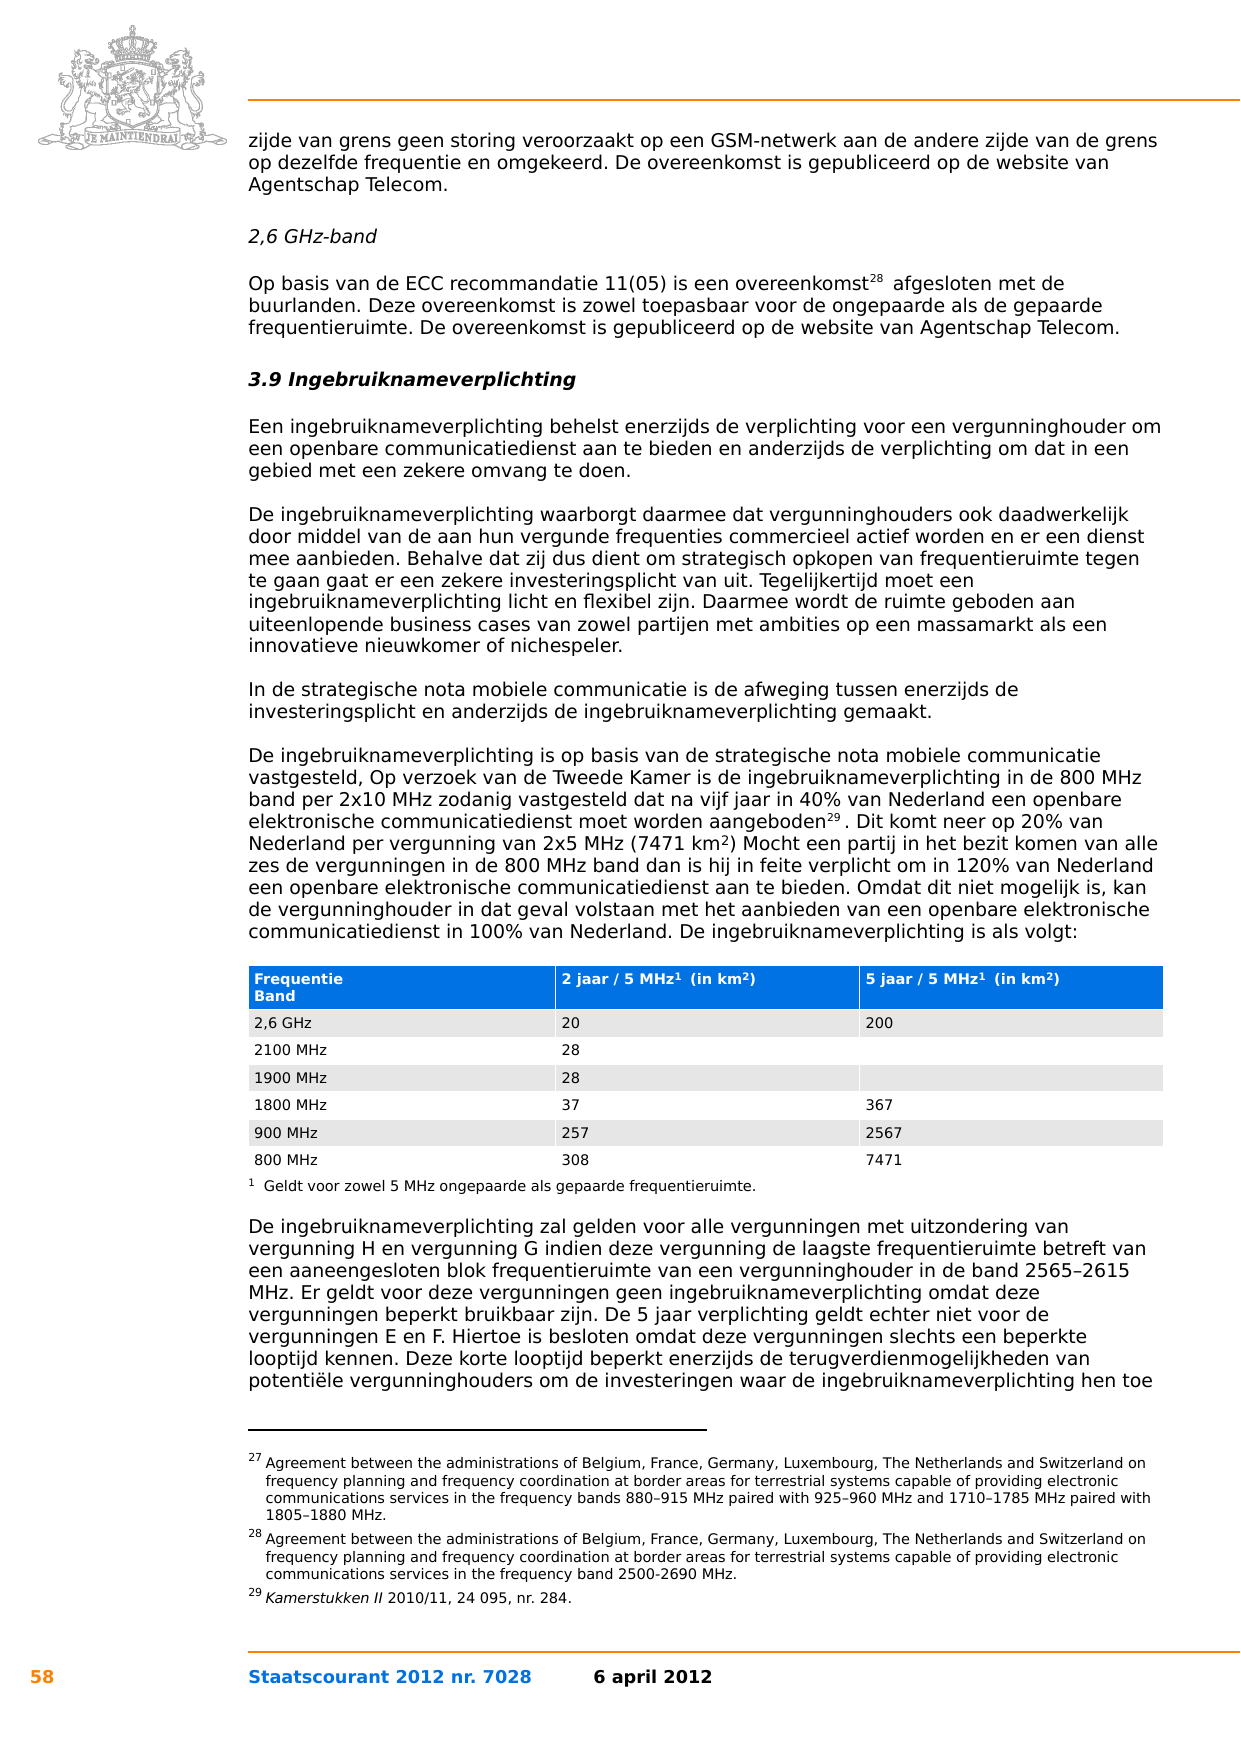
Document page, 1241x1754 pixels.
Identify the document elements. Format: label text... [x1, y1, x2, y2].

table_cell 2100 MHz [249, 1038, 555, 1064]
text Kamerstukken II 2010/11, 24 095, nr. 284. [248, 1586, 1163, 1608]
table_cell 257 [556, 1120, 859, 1146]
table_cell 1 Geldt voor zowel 5 MHz ongepaarde als gepaarde frequentieruimte. [248, 1175, 1163, 1194]
text In de strategische nota mobiele communicatie is de afweging tussen enerzijds de investeringsplicht en anderzijds de ingebruiknameverplichting gemaakt. [248, 679, 1163, 723]
subtitle 3.9 Ingebruiknameverplichting [248, 369, 1163, 391]
table_cell 1900 MHz [249, 1065, 555, 1091]
table_header 2 jaar / 5 MHz1 (in km2) [556, 966, 859, 1009]
table_cell 20 [556, 1010, 859, 1037]
table_cell 2567 [860, 1120, 1163, 1146]
text Op basis van de ECC recommandatie 11(05) is een overeenkomst afgesloten met de buurlanden. Deze overeenkomst is zowel toepasbaar voor de ongepaarde als de gepaarde frequentieruimte. De overeenkomst is gepubliceerd op de website van Agentschap Telecom. [248, 273, 1163, 339]
text De ingebruiknameverplichting waarborgt daarmee dat vergunninghouders ook daadwerkelijk door middel van de aan hun vergunde frequenties commercieel actief worden en er een dienst mee aanbieden. Behalve dat zij dus dient om strategisch opkopen van frequentieruimte tegen te gaan gaat er een zekere investeringsplicht van uit. Tegelijkertijd moet een ingebruiknameverplichting licht en flexibel zijn. Daarmee wordt de ruimte geboden aan uiteenlopende business cases van zowel partijen met ambities op een massamarkt als een innovatieve nieuwkomer of nichespeler. [248, 503, 1163, 657]
table_cell 308 [556, 1147, 859, 1173]
table_cell 7471 [860, 1147, 1163, 1173]
table_cell [860, 1038, 1163, 1064]
text De ingebruiknameverplichting is op basis van de strategische nota mobiele communicatie vastgesteld, Op verzoek van de Tweede Kamer is de ingebruiknameverplichting in de 800 MHz band per 2x10 MHz zodanig vastgesteld dat na vijf jaar in 40% van Nederland een openbare elektronische communicatiedienst moet worden aangeboden. Dit komt neer op 20% van Nederland per vergunning van 2x5 MHz (7471 km2) Mocht een partij in het bezit komen van alle zes de vergunningen in de 800 MHz band dan is hij in feite verplicht om in 120% van Nederland een openbare elektronische communicatiedienst aan te bieden. Omdat dit niet mogelijk is, kan de vergunninghouder in dat geval volstaan met het aanbieden van een openbare elektronische communicatiedienst in 100% van Nederland. De ingebruiknameverplichting is als volgt: [248, 745, 1163, 943]
subtitle 2,6 GHz-band [248, 226, 1163, 248]
table_cell 900 MHz [249, 1120, 555, 1146]
table_cell [860, 1065, 1163, 1091]
table_cell 2,6 GHz [249, 1010, 555, 1037]
table_cell 367 [860, 1093, 1163, 1119]
picture [38, 25, 227, 150]
table_header Frequentie Band [249, 966, 555, 1009]
table_cell 28 [556, 1065, 859, 1091]
text Agreement between the administrations of Belgium, France, Germany, Luxembourg, The Netherlands and Switzerland on frequency planning and frequency coordination at border areas for terrestrial systems capable of providing electronic communications services in the frequency bands 880–915 MHz paired with 925–960 MHz and 1710–1785 MHz paired with 1805–1880 MHz. [248, 1451, 1163, 1524]
table_header 5 jaar / 5 MHz1 (in km2) [860, 966, 1163, 1009]
table_cell 37 [556, 1093, 859, 1119]
text Een ingebruiknameverplichting behelst enerzijds de verplichting voor een vergunninghouder om een openbare communicatiedienst aan te bieden en anderzijds de verplichting om dat in een gebied met een zekere omvang te doen. [248, 416, 1163, 482]
text De ingebruiknameverplichting zal gelden voor alle vergunningen met uitzondering van vergunning H en vergunning G indien deze vergunning de laagste frequentieruimte betreft van een aaneengesloten blok frequentieruimte van een vergunninghouder in de band 2565–2615 MHz. Er geldt voor deze vergunningen geen ingebruiknameverplichting omdat deze vergunningen beperkt bruikbaar zijn. De 5 jaar verplichting geldt echter niet voor de vergunningen E en F. Hiertoe is besloten omdat deze vergunningen slechts een beperkte looptijd kennen. Deze korte looptijd beperkt enerzijds de terugverdienmogelijkheden van potentiële vergunninghouders om de investeringen waar de ingebruiknameverplichting hen toe [248, 1216, 1163, 1392]
table_cell 1800 MHz [249, 1093, 555, 1119]
text Agreement between the administrations of Belgium, France, Germany, Luxembourg, The Netherlands and Switzerland on frequency planning and frequency coordination at border areas for terrestrial systems capable of providing electronic communications services in the frequency band 2500-2690 MHz. [248, 1527, 1163, 1583]
table_cell 28 [556, 1038, 859, 1064]
text zijde van grens geen storing veroorzaakt op een GSM-netwerk aan de andere zijde van de grens op dezelfde frequentie en omgekeerd. De overeenkomst is gepubliceerd op de website van Agentschap Telecom. [248, 130, 1163, 196]
table_cell 200 [860, 1010, 1163, 1037]
table_cell 800 MHz [249, 1147, 555, 1173]
